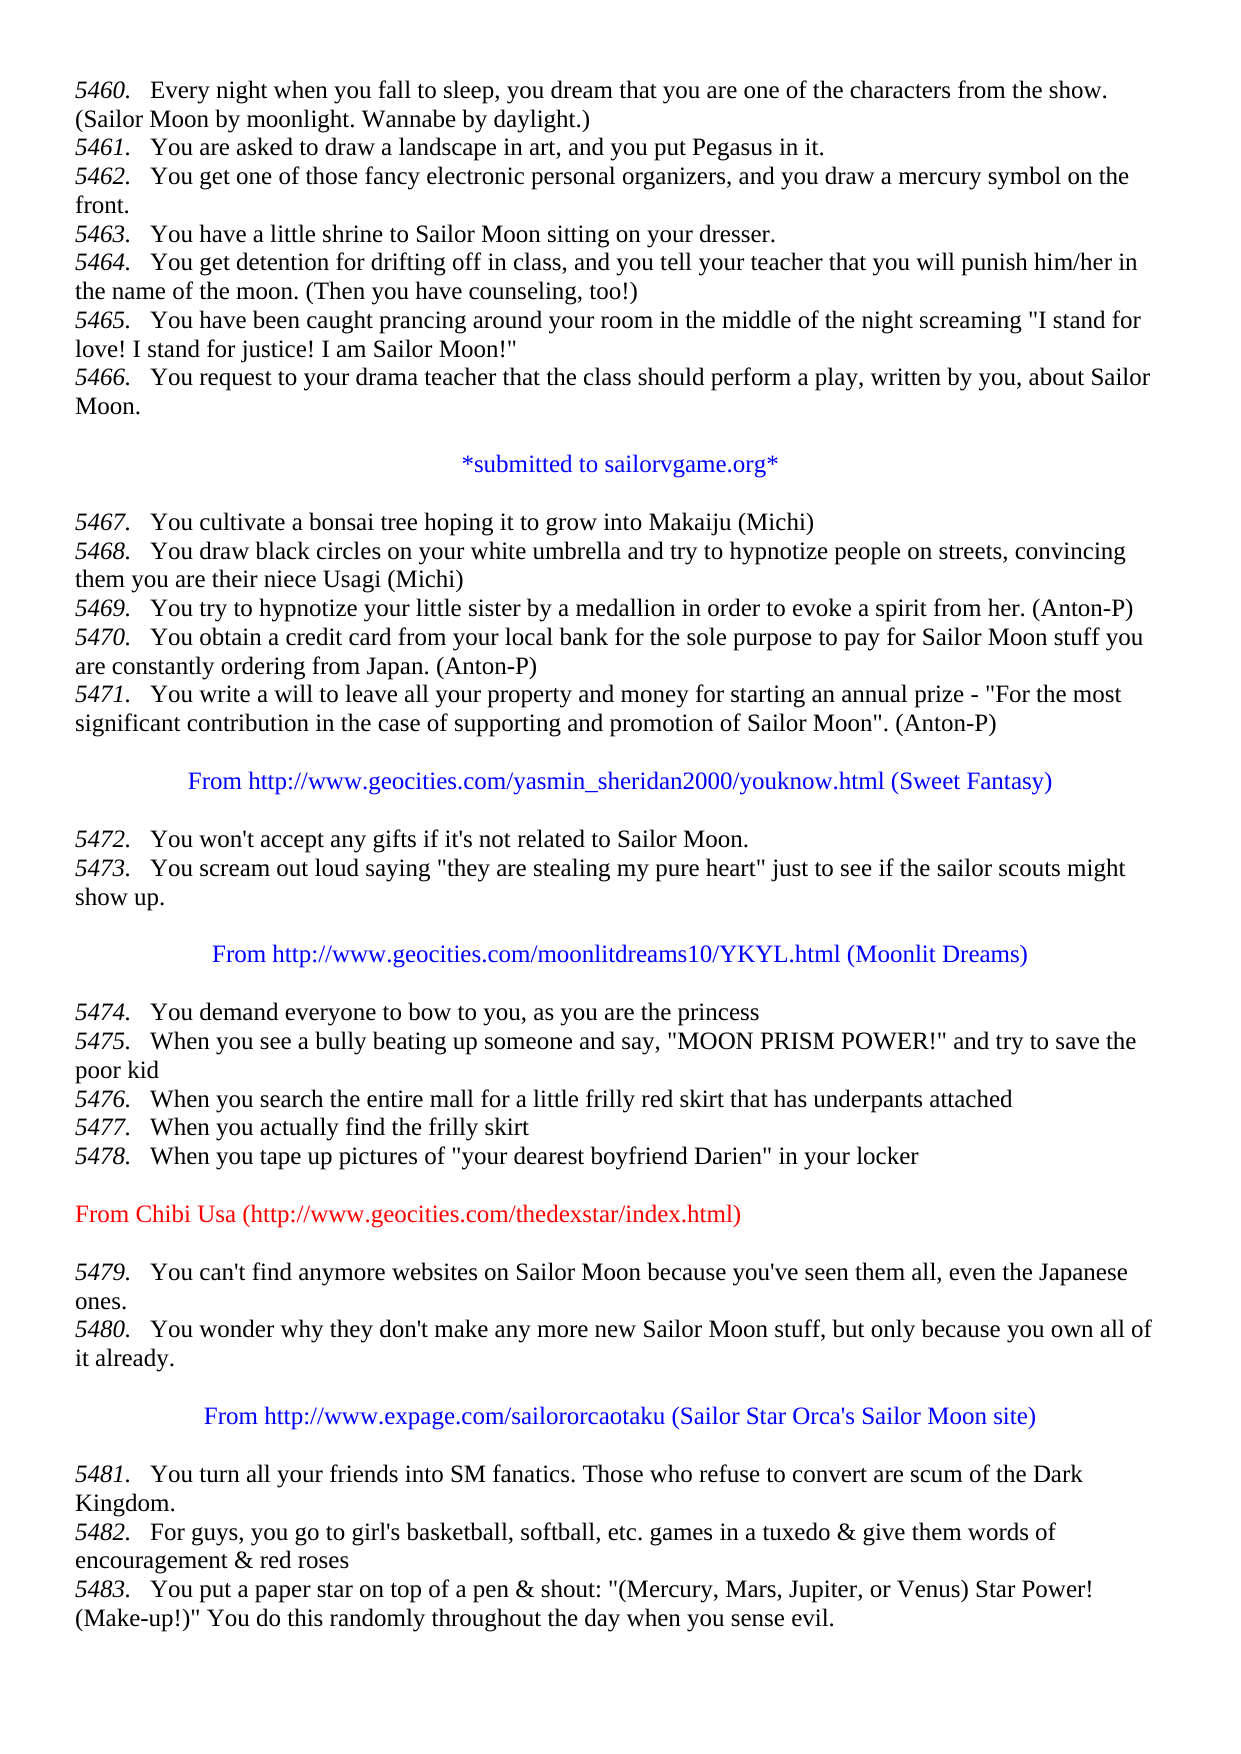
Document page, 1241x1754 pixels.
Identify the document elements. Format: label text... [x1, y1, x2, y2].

text From http://www.geocities.com/moonlitdreams10/YKYL.html (Moonlit Dreams) [75, 939, 1165, 968]
list You wonder why they don't make any more new Sailor Moon stuff, but only because you own all of it already. [75, 1314, 1165, 1372]
list Every night when you fall to sleep, you dream that you are one of the characters from the show. (Sailor Moon by moonlight. Wannabe by daylight.) [75, 75, 1165, 132]
text *submitted to sailorvgame.org* [75, 449, 1165, 478]
list You obtain a credit card from your local bank for the sole purpose to pay for Sailor Moon stuff you are constantly ordering from Japan. (Anton-P) [75, 622, 1165, 679]
list When you search the entire mall for a little frilly red skirt that has underpants attached [75, 1084, 1165, 1112]
text From Chibi Usa (http://www.geocities.com/thedexstar/index.html) [75, 1199, 1165, 1228]
list You get one of those fancy electronic personal organizers, and you draw a mercury symbol on the front. [75, 161, 1165, 219]
list You get detention for drifting off in class, and you tell your teacher that you will punish him/her in the name of the moon. (Then you have counseling, too!) [75, 247, 1165, 305]
list When you see a bully beating up someone and say, "MOON PRISM POWER!" and try to save the poor kid [75, 1026, 1165, 1084]
list You write a will to leave all your property and money for starting an annual prize - "For the most significant contribution in the case of supporting and promotion of Sailor Moon". (Anton-P) [75, 679, 1165, 737]
text From http://www.geocities.com/yasmin_sheridan2000/youknow.html (Sweet Fantasy) [75, 766, 1165, 795]
list You scream out loud saying "they are stealing my pure heart" just to see if the sailor scouts might show up. [75, 853, 1165, 910]
list You have a little shrine to Sailor Moon sitting on your dresser. [75, 219, 1165, 247]
list You request to your drama teacher that the class should perform a play, written by you, about Sailor Moon. [75, 362, 1165, 420]
list You can't find anymore websites on Sailor Moon because you've seen them all, even the Japanese ones. [75, 1257, 1165, 1314]
list For guys, you go to girl's basketball, softball, etc. games in a tuxedo & give them words of encouragement & red roses [75, 1517, 1165, 1574]
text From http://www.expage.com/sailororcaotaku (Sailor Star Orca's Sailor Moon site) [75, 1401, 1165, 1430]
list You turn all your friends into SM fanatics. Those who refuse to convert are scum of the Dark Kingdom. [75, 1459, 1165, 1517]
list You demand everyone to bow to you, as you are the princess [75, 997, 1165, 1026]
list You draw black circles on your white umbrella and try to hypnotize people on streets, convincing them you are their niece Usagi (Michi) [75, 536, 1165, 593]
list When you actually find the frilly skirt [75, 1112, 1165, 1141]
list You put a paper star on top of a pen & shout: "(Mercury, Mars, Jupiter, or Venus) Star Power! (Make-up!)" You do this randomly throughout the day when you sense evil. [75, 1574, 1165, 1632]
list You are asked to draw a landscape in art, and you put Pegasus in it. [75, 132, 1165, 161]
list When you tape up pictures of "your dearest boyfriend Darien" in your locker [75, 1141, 1165, 1170]
list You won't accept any gifts if it's not related to Sailor Moon. [75, 824, 1165, 853]
list You try to hypnotize your little sister by a medallion in order to evoke a spirit from her. (Anton-P) [75, 593, 1165, 622]
list You have been caught prancing around your room in the middle of the night screaming "I stand for love! I stand for justice! I am Sailor Moon!" [75, 305, 1165, 362]
list You cultivate a bonsai tree hoping it to grow into Makaiju (Michi) [75, 507, 1165, 536]
